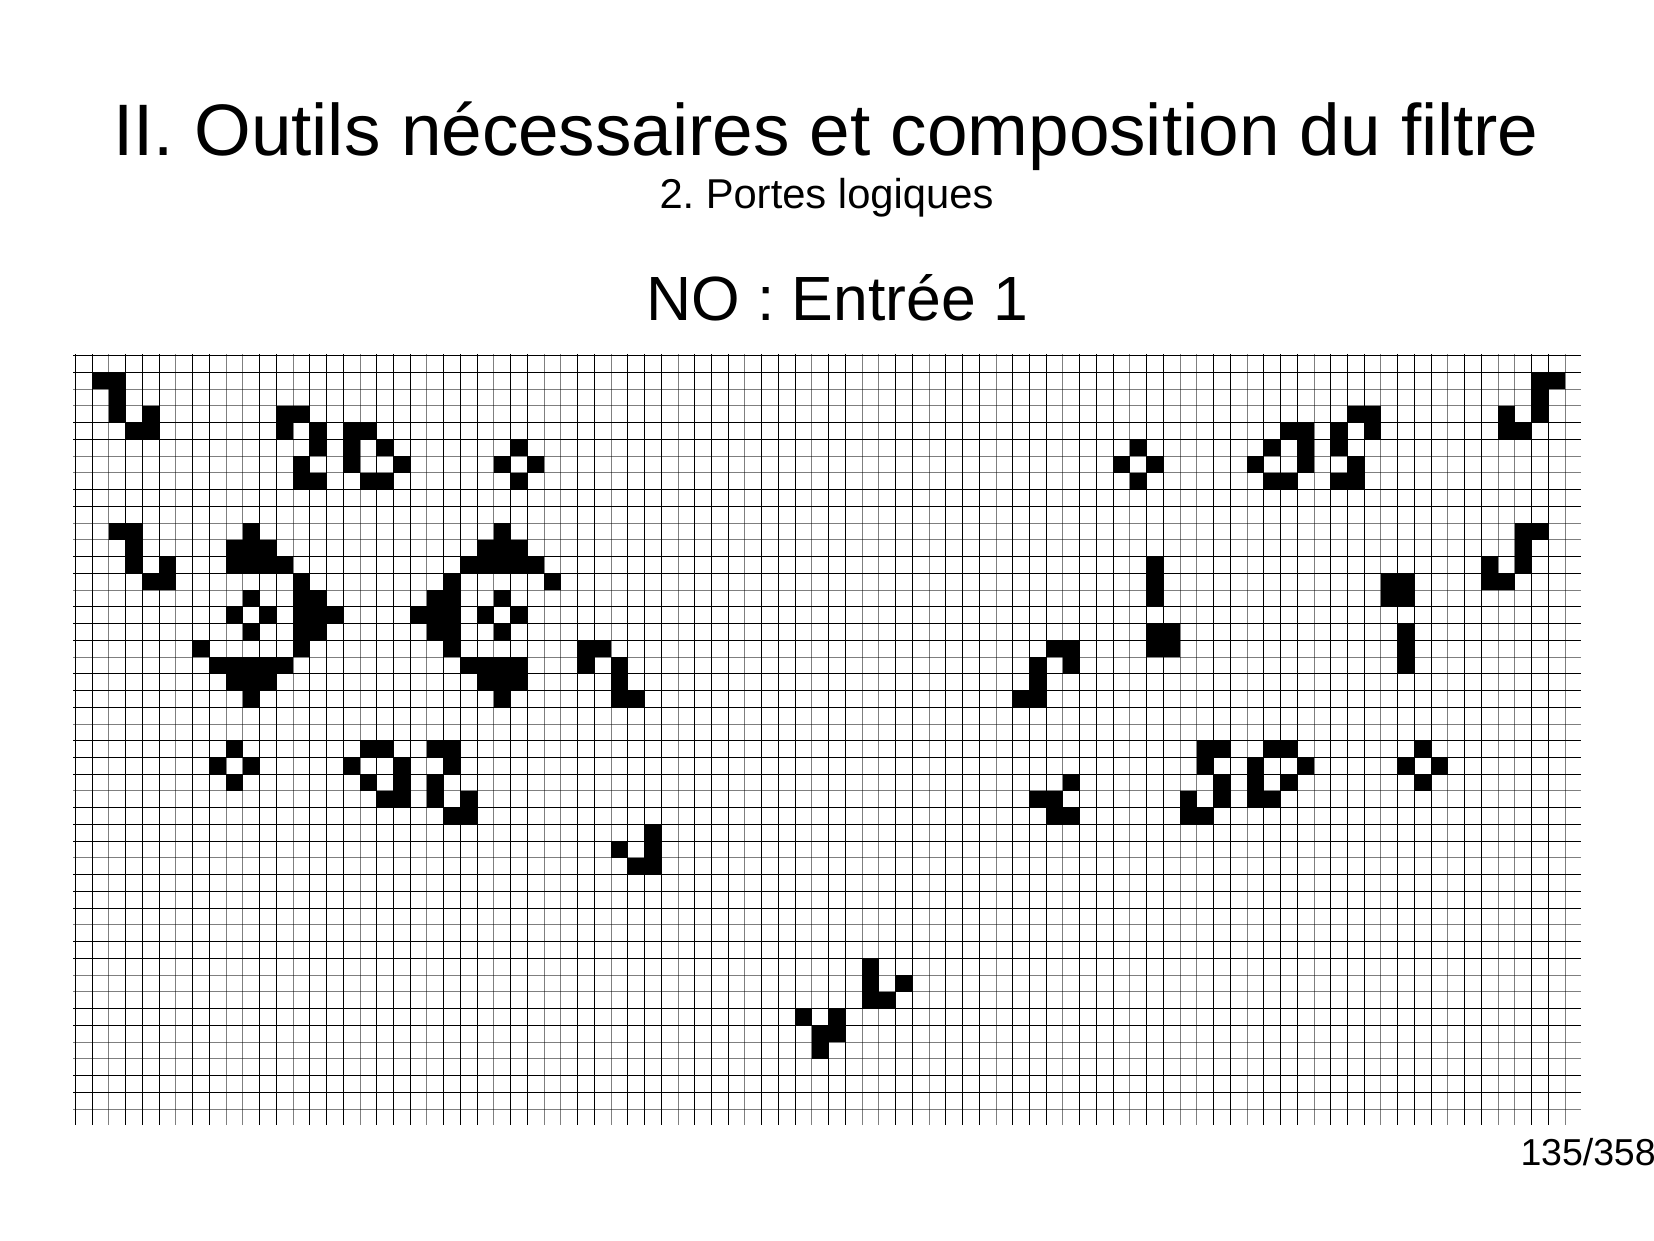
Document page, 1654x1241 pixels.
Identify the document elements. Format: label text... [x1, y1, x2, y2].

text_box <number>/358 [1505, 1124, 1654, 1182]
text_box NO : Entrée 1 [631, 256, 1044, 342]
picture [73, 354, 1581, 1125]
title II. Outils nécessaires et composition du filtre 2. Portes logiques [82, 49, 1571, 257]
